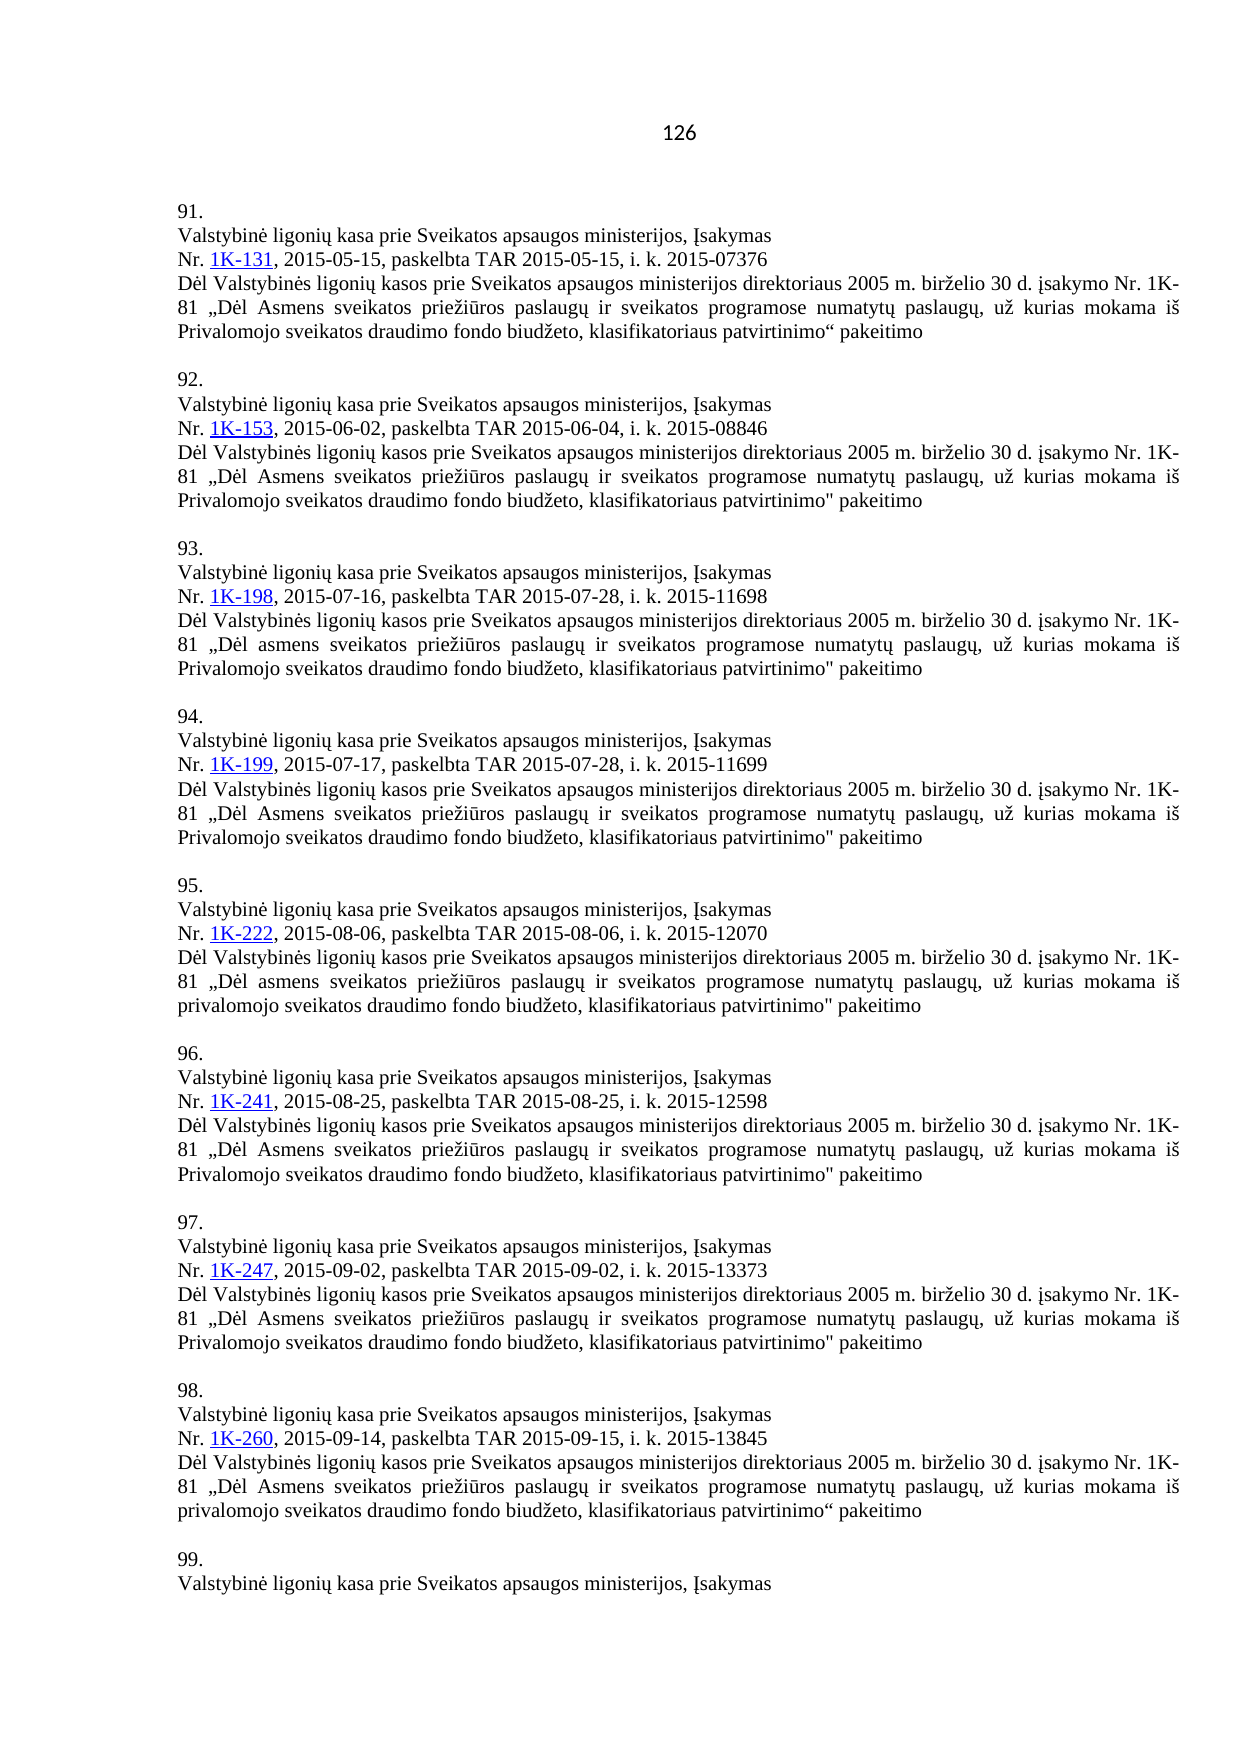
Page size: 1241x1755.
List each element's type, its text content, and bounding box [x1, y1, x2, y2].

text Nr. 1K-198, 2015-07-16, paskelbta TAR 2015-07-28, i. k. 2015-11698 [177, 584, 1181, 608]
text Dėl Valstybinės ligonių kasos prie Sveikatos apsaugos ministerijos direktoriaus 2005 m. birželio 30 d. įsakymo Nr. 1K-81 „Dėl Asmens sveikatos priežiūros paslaugų ir sveikatos programose numatytų paslaugų, už kurias mokama iš Privalomojo sveikatos draudimo fondo biudžeto, klasifikatoriaus patvirtinimo" pakeitimo [177, 1113, 1181, 1186]
text 95. [177, 873, 1181, 897]
text Dėl Valstybinės ligonių kasos prie Sveikatos apsaugos ministerijos direktoriaus 2005 m. birželio 30 d. įsakymo Nr. 1K-81 „Dėl Asmens sveikatos priežiūros paslaugų ir sveikatos programose numatytų paslaugų, už kurias mokama iš Privalomojo sveikatos draudimo fondo biudžeto, klasifikatoriaus patvirtinimo“ pakeitimo [177, 271, 1181, 343]
text 94. [177, 704, 1181, 728]
text Valstybinė ligonių kasa prie Sveikatos apsaugos ministerijos, Įsakymas [177, 1234, 1181, 1258]
text Dėl Valstybinės ligonių kasos prie Sveikatos apsaugos ministerijos direktoriaus 2005 m. birželio 30 d. įsakymo Nr. 1K-81 „Dėl Asmens sveikatos priežiūros paslaugų ir sveikatos programose numatytų paslaugų, už kurias mokama iš Privalomojo sveikatos draudimo fondo biudžeto, klasifikatoriaus patvirtinimo" pakeitimo [177, 776, 1181, 849]
text 98. [177, 1378, 1181, 1402]
text Dėl Valstybinės ligonių kasos prie Sveikatos apsaugos ministerijos direktoriaus 2005 m. birželio 30 d. įsakymo Nr. 1K-81 „Dėl Asmens sveikatos priežiūros paslaugų ir sveikatos programose numatytų paslaugų, už kurias mokama iš Privalomojo sveikatos draudimo fondo biudžeto, klasifikatoriaus patvirtinimo" pakeitimo [177, 439, 1181, 512]
text Valstybinė ligonių kasa prie Sveikatos apsaugos ministerijos, Įsakymas [177, 1571, 1181, 1594]
text Dėl Valstybinės ligonių kasos prie Sveikatos apsaugos ministerijos direktoriaus 2005 m. birželio 30 d. įsakymo Nr. 1K-81 „Dėl Asmens sveikatos priežiūros paslaugų ir sveikatos programose numatytų paslaugų, už kurias mokama iš Privalomojo sveikatos draudimo fondo biudžeto, klasifikatoriaus patvirtinimo" pakeitimo [177, 1282, 1181, 1354]
text 93. [177, 536, 1181, 560]
text 92. [177, 367, 1181, 391]
text 96. [177, 1041, 1181, 1065]
text Dėl Valstybinės ligonių kasos prie Sveikatos apsaugos ministerijos direktoriaus 2005 m. birželio 30 d. įsakymo Nr. 1K-81 „Dėl asmens sveikatos priežiūros paslaugų ir sveikatos programose numatytų paslaugų, už kurias mokama iš privalomojo sveikatos draudimo fondo biudžeto, klasifikatoriaus patvirtinimo" pakeitimo [177, 945, 1181, 1017]
text Valstybinė ligonių kasa prie Sveikatos apsaugos ministerijos, Įsakymas [177, 728, 1181, 752]
text Nr. 1K-153, 2015-06-02, paskelbta TAR 2015-06-04, i. k. 2015-08846 [177, 416, 1181, 439]
text Nr. 1K-131, 2015-05-15, paskelbta TAR 2015-05-15, i. k. 2015-07376 [177, 247, 1181, 271]
text 99. [177, 1546, 1181, 1571]
text Nr. 1K-260, 2015-09-14, paskelbta TAR 2015-09-15, i. k. 2015-13845 [177, 1426, 1181, 1450]
text 91. [177, 199, 1181, 223]
text Nr. 1K-247, 2015-09-02, paskelbta TAR 2015-09-02, i. k. 2015-13373 [177, 1258, 1181, 1282]
text Valstybinė ligonių kasa prie Sveikatos apsaugos ministerijos, Įsakymas [177, 1402, 1181, 1426]
text Valstybinė ligonių kasa prie Sveikatos apsaugos ministerijos, Įsakymas [177, 897, 1181, 921]
text 97. [177, 1209, 1181, 1234]
text Nr. 1K-222, 2015-08-06, paskelbta TAR 2015-08-06, i. k. 2015-12070 [177, 921, 1181, 945]
text Valstybinė ligonių kasa prie Sveikatos apsaugos ministerijos, Įsakymas [177, 223, 1181, 247]
text Dėl Valstybinės ligonių kasos prie Sveikatos apsaugos ministerijos direktoriaus 2005 m. birželio 30 d. įsakymo Nr. 1K-81 „Dėl asmens sveikatos priežiūros paslaugų ir sveikatos programose numatytų paslaugų, už kurias mokama iš Privalomojo sveikatos draudimo fondo biudžeto, klasifikatoriaus patvirtinimo" pakeitimo [177, 608, 1181, 680]
text Valstybinė ligonių kasa prie Sveikatos apsaugos ministerijos, Įsakymas [177, 1065, 1181, 1089]
text Nr. 1K-199, 2015-07-17, paskelbta TAR 2015-07-28, i. k. 2015-11699 [177, 752, 1181, 776]
text Dėl Valstybinės ligonių kasos prie Sveikatos apsaugos ministerijos direktoriaus 2005 m. birželio 30 d. įsakymo Nr. 1K-81 „Dėl Asmens sveikatos priežiūros paslaugų ir sveikatos programose numatytų paslaugų, už kurias mokama iš privalomojo sveikatos draudimo fondo biudžeto, klasifikatoriaus patvirtinimo“ pakeitimo [177, 1450, 1181, 1522]
text Nr. 1K-241, 2015-08-25, paskelbta TAR 2015-08-25, i. k. 2015-12598 [177, 1089, 1181, 1113]
text Valstybinė ligonių kasa prie Sveikatos apsaugos ministerijos, Įsakymas [177, 391, 1181, 416]
text Valstybinė ligonių kasa prie Sveikatos apsaugos ministerijos, Įsakymas [177, 560, 1181, 584]
